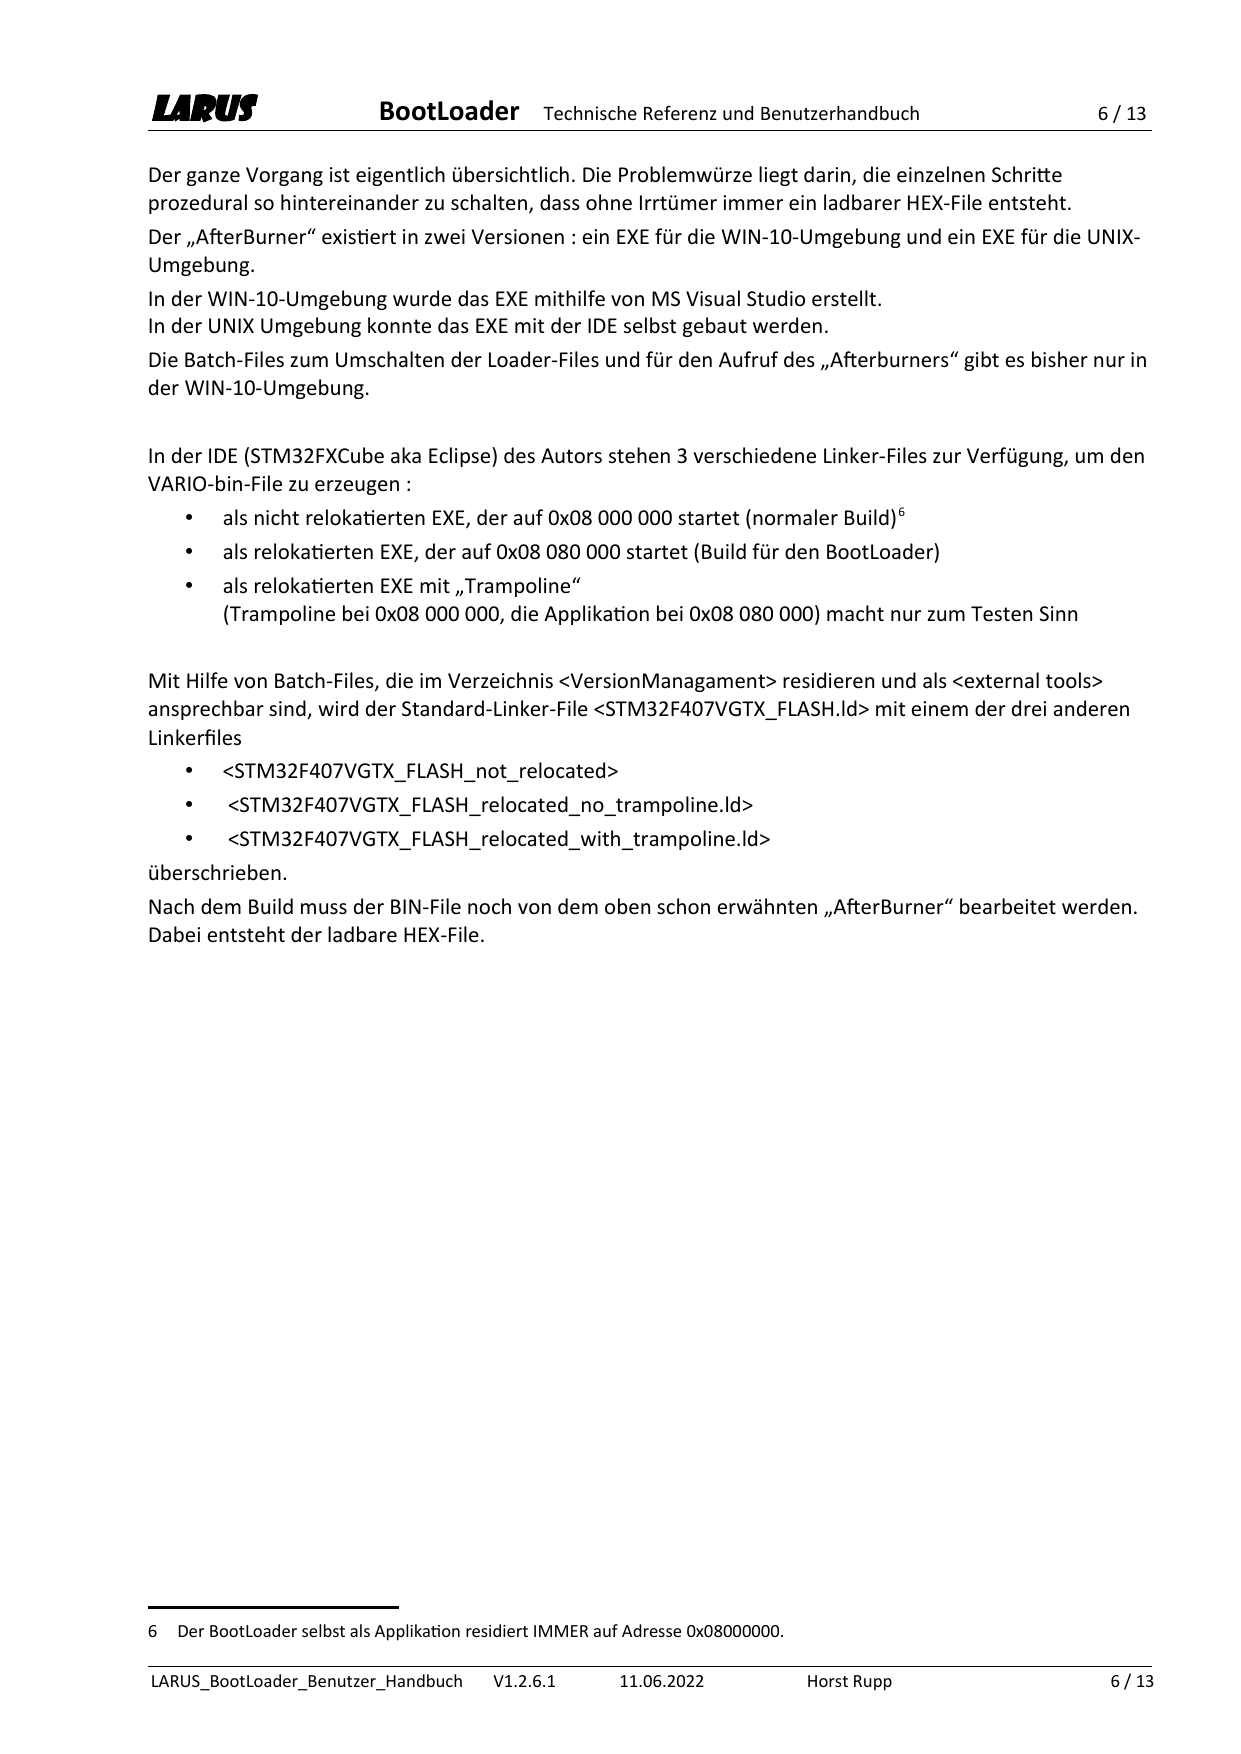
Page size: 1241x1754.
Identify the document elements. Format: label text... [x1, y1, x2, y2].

text Mit Hilfe von Batch-Files, die im Verzeichnis <VersionManagament> residieren und als <external tools> ansprechbar sind, wird der Standard-Linker-File <STM32F407VGTX_FLASH.ld> mit einem der drei anderen Linkerfiles [148, 667, 1152, 751]
text Der ganze Vorgang ist eigentlich übersichtlich. Die Problemwürze liegt darin, die einzelnen Schritte prozedural so hintereinander zu schalten, dass ohne Irrtümer immer ein ladbarer HEX-File entsteht. [148, 160, 1152, 216]
text Die Batch-Files zum Umschalten der Loader-Files und für den Aufruf des „Afterburners“ gibt es bisher nur in der WIN-10-Umgebung. [148, 346, 1152, 402]
list <STM32F407VGTX_FLASH_relocated_no_trampoline.ld> [185, 790, 1152, 818]
list als relokatierten EXE, der auf 0x08 080 000 startet (Build für den BootLoader) [185, 537, 1152, 565]
text In der WIN-10-Umgebung wurde das EXE mithilfe von MS Visual Studio erstellt. In der UNIX Umgebung konnte das EXE mit der IDE selbst gebaut werden. [148, 284, 1152, 340]
text Der „AfterBurner“ existiert in zwei Versionen : ein EXE für die WIN-10-Umgebung und ein EXE für die UNIX-Umgebung. [148, 222, 1152, 278]
text Nach dem Build muss der BIN-File noch von dem oben schon erwähnten „AfterBurner“ bearbeitet werden. Dabei entsteht der ladbare HEX-File. [148, 892, 1152, 948]
list als nicht relokatierten EXE, der auf 0x08 000 000 startet (normaler Build) [185, 503, 1152, 531]
list <STM32F407VGTX_FLASH_relocated_with_trampoline.ld> [185, 824, 1152, 852]
list Der BootLoader selbst als Applikation residiert IMMER auf Adresse 0x08000000. [148, 1619, 1152, 1660]
text In der IDE (STM32FXCube aka Eclipse) des Autors stehen 3 verschiedene Linker-Files zur Verfügung, um den VARIO-bin-File zu erzeugen : [148, 441, 1152, 497]
text überschrieben. [148, 858, 1152, 886]
list als relokatierten EXE mit „Trampoline“ (Trampoline bei 0x08 000 000, die Applikation bei 0x08 080 000) macht nur zum Testen Sinn [185, 571, 1152, 627]
list <STM32F407VGTX_FLASH_not_relocated> [185, 756, 1152, 784]
